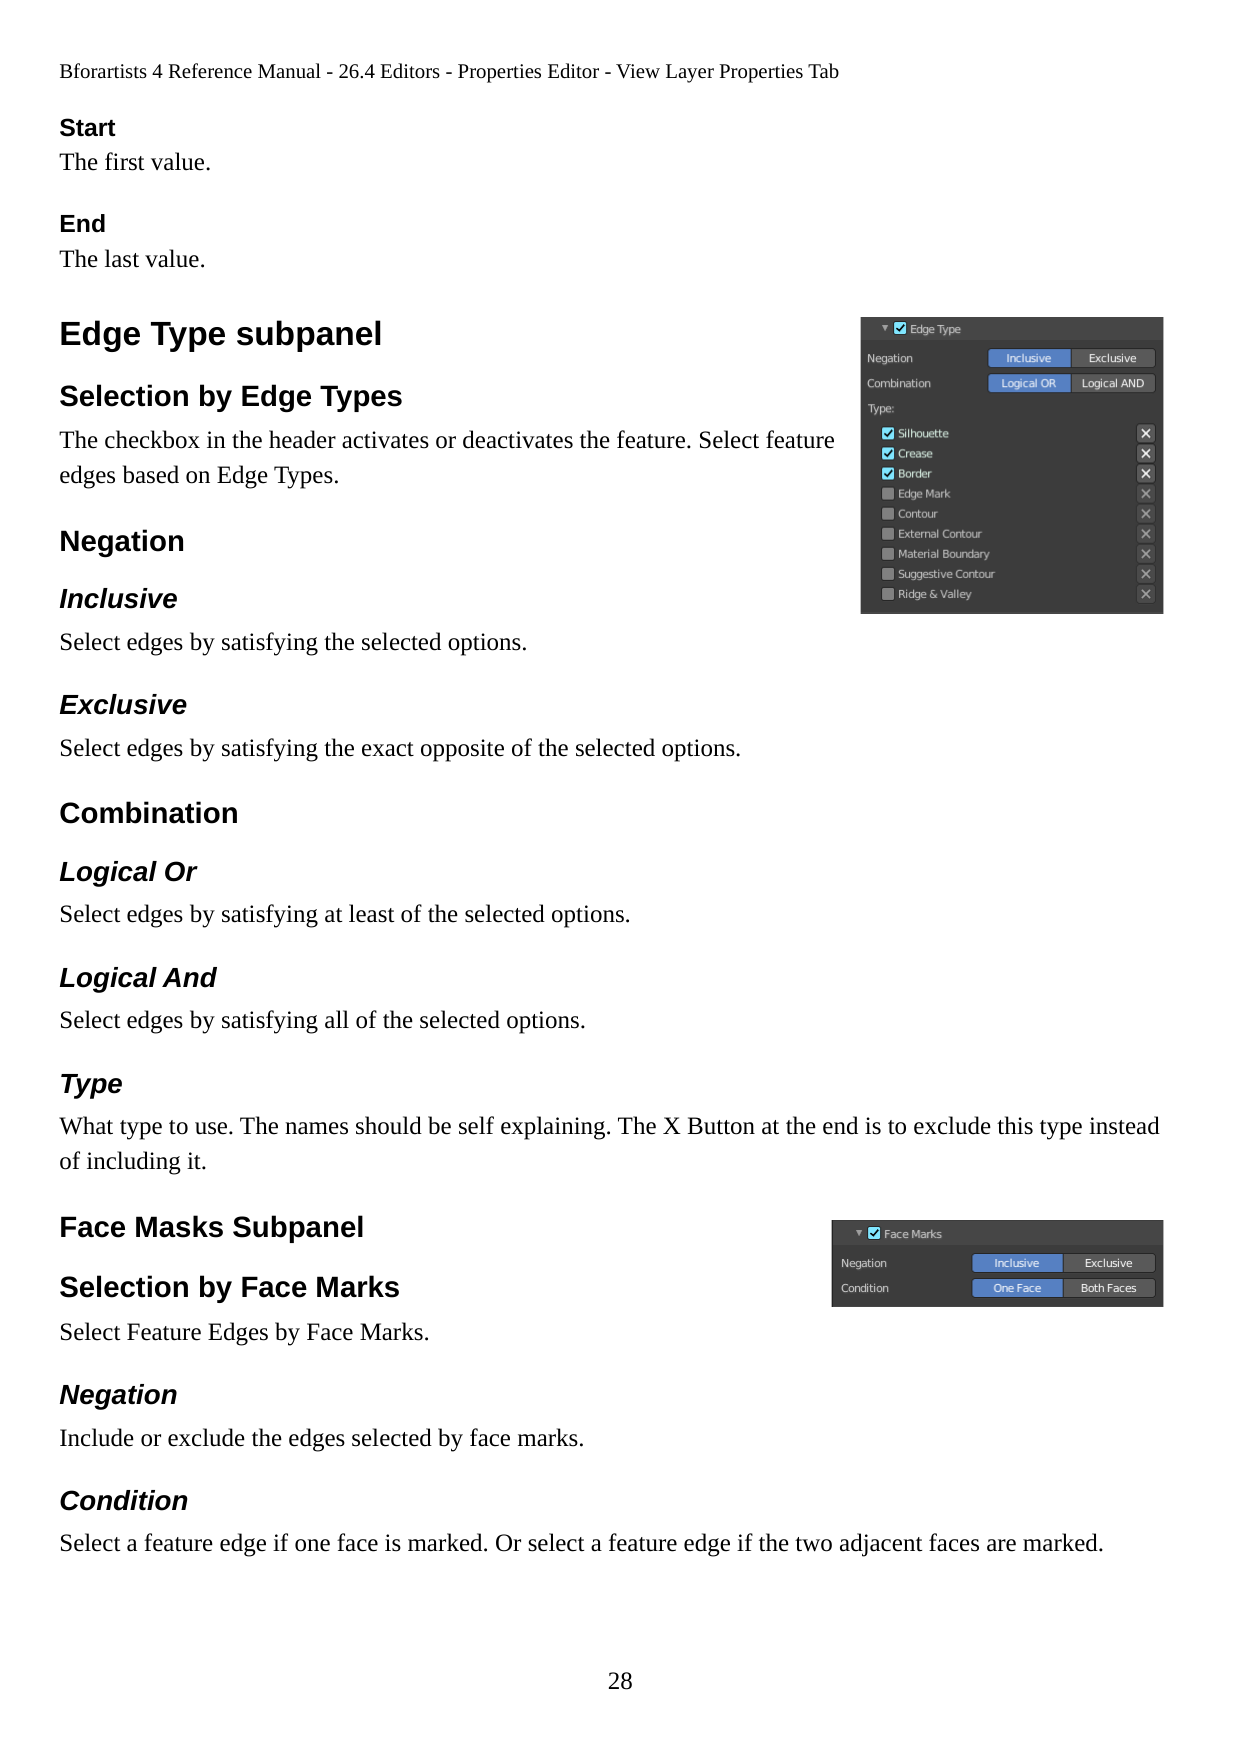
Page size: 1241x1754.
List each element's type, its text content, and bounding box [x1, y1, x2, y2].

subtitle End [59, 209, 1181, 237]
subtitle Logical Or [59, 855, 1181, 887]
subtitle Combination [59, 796, 1181, 830]
subtitle [1164, 582, 1181, 614]
picture [831, 1220, 1164, 1307]
text What type to use. The names should be self explaining. The X Button at the end is to exclude this type instead of including it. [59, 1111, 1181, 1175]
subtitle Negation [59, 1378, 1181, 1410]
subtitle Edge Type subpanel [59, 314, 1181, 352]
subtitle Selection by Face Marks [59, 1270, 831, 1304]
subtitle Logical And [59, 961, 1181, 993]
subtitle [1164, 524, 1181, 557]
text Select edges by satisfying the exact opposite of the selected options. [59, 733, 1181, 762]
text The first value. [59, 147, 1181, 176]
subtitle Exclusive [59, 688, 1181, 720]
subtitle [1164, 1270, 1181, 1304]
text Select edges by satisfying at least of the selected options. [59, 899, 1181, 928]
subtitle Face Masks Subpanel [59, 1209, 1181, 1243]
subtitle Negation [59, 524, 860, 557]
subtitle Condition [59, 1484, 1181, 1516]
text Select edges by satisfying the selected options. [59, 627, 1181, 656]
subtitle [1164, 379, 1181, 413]
subtitle Start [59, 113, 1181, 141]
subtitle Selection by Edge Types [59, 379, 860, 413]
text The checkbox in the header activates or deactivates the feature. Select feature edges based on Edge Types. [59, 426, 860, 489]
text Select Feature Edges by Face Marks. [59, 1317, 1181, 1345]
subtitle Type [59, 1067, 1181, 1099]
text The last value. [59, 244, 1181, 272]
text Select a feature edge if one face is marked. Or select a feature edge if the two adjacent faces are marked. [59, 1528, 1181, 1557]
picture [860, 317, 1164, 614]
subtitle Inclusive [59, 582, 860, 614]
text Include or exclude the edges selected by face marks. [59, 1423, 1181, 1451]
text Select edges by satisfying all of the selected options. [59, 1006, 1181, 1034]
